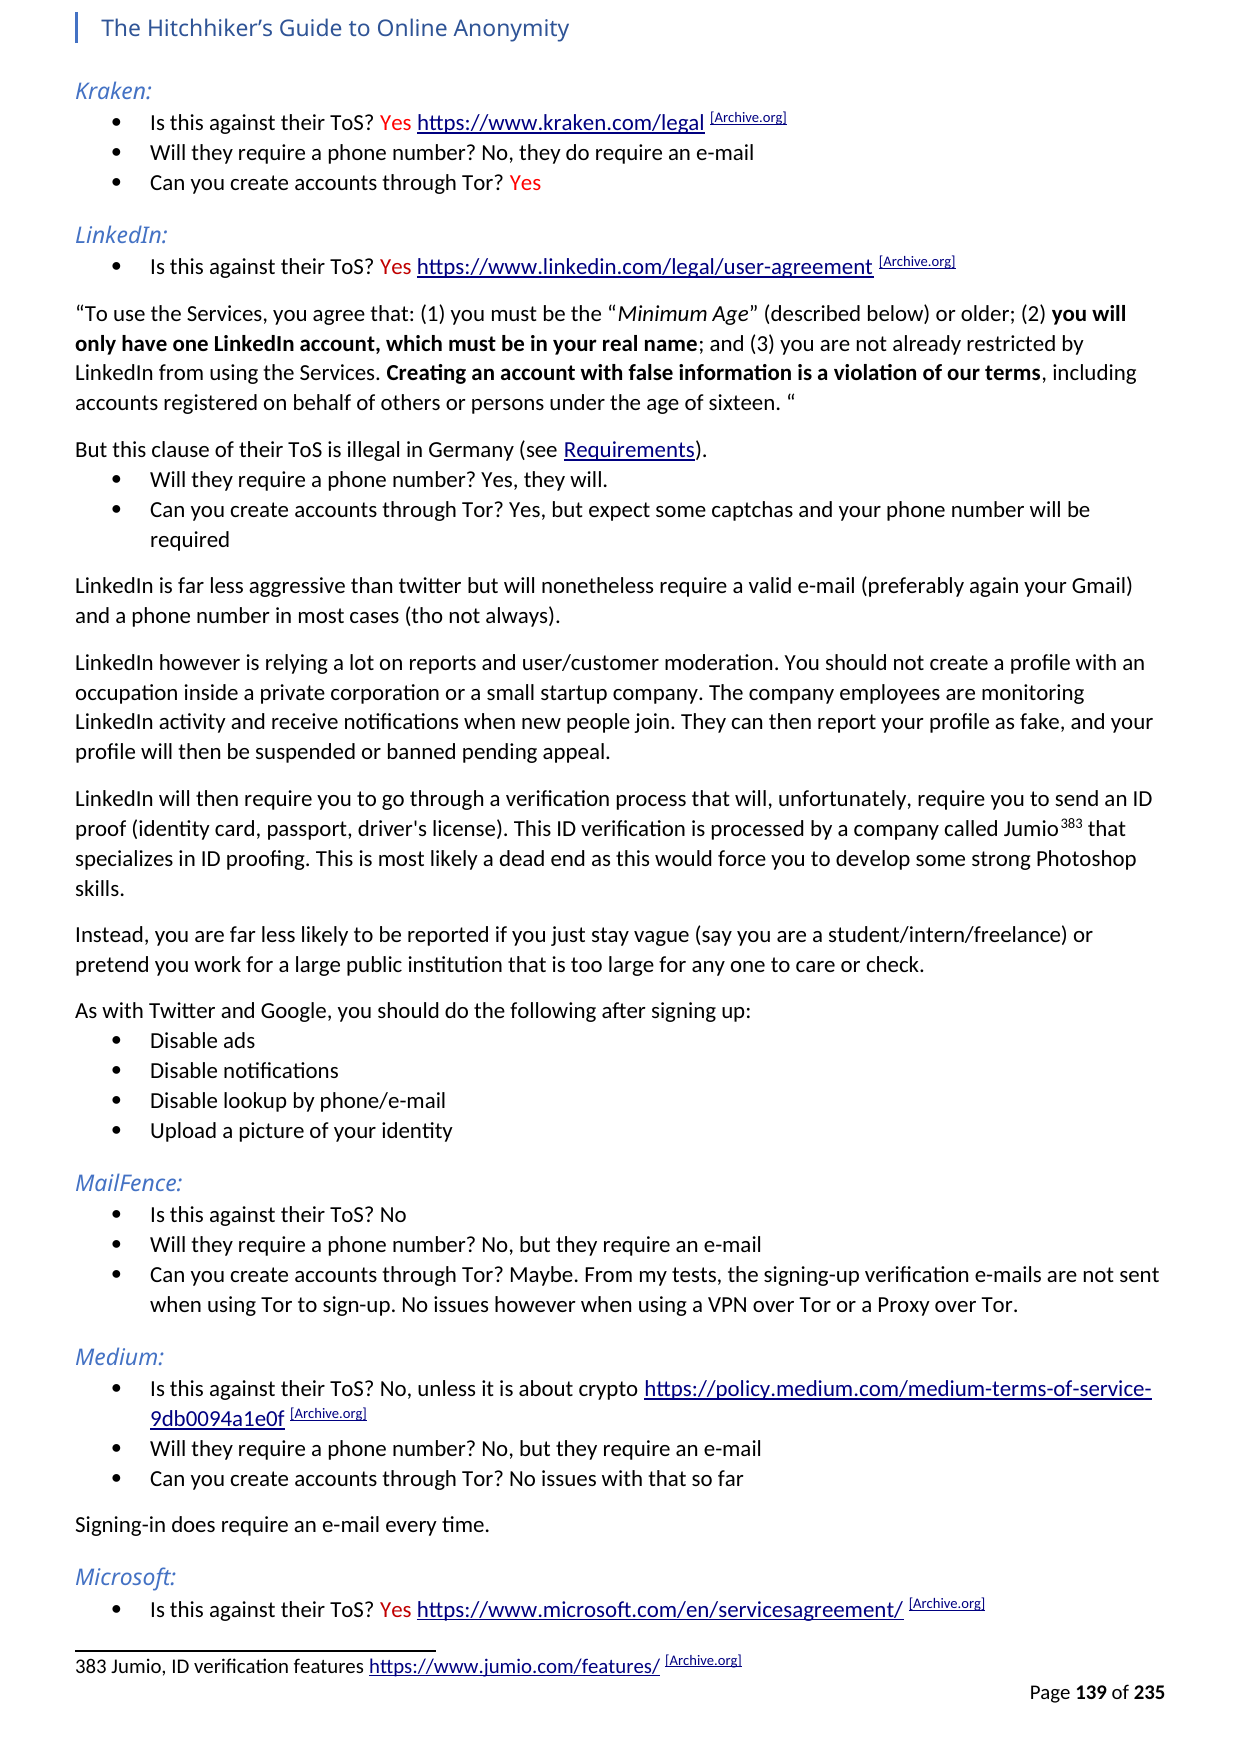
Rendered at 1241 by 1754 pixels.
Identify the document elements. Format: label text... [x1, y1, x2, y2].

list Will they require a phone number? No, they do require an e-mail [112, 138, 1165, 166]
subtitle Microsoft: [75, 1561, 1165, 1592]
subtitle LinkedIn: [75, 219, 1165, 250]
text “To use the Services, you agree that: (1) you must be the “Minimum Age” (described below) or older; (2) you will only have one LinkedIn account, which must be in your real name; and (3) you are not already restricted by LinkedIn from using the Services. Creating an account with false information is a violation of our terms, including accounts registered on behalf of others or persons under the age of sixteen. “ [75, 299, 1165, 416]
list Can you create accounts through Tor? Yes [112, 168, 1165, 196]
subtitle MailFence: [75, 1167, 1165, 1198]
list Is this against their ToS? No [112, 1200, 1165, 1228]
text As with Twitter and Google, you should do the following after signing up: [75, 997, 1165, 1025]
text Signing-in does require an e-mail every time. [75, 1511, 1165, 1538]
list Upload a picture of your identity [112, 1116, 1165, 1144]
text Jumio, ID verification features https://www.jumio.com/features/ [Archive.org] [75, 1651, 1165, 1679]
list Disable lookup by phone/e-mail [112, 1086, 1165, 1114]
subtitle Medium: [75, 1341, 1165, 1372]
list Disable notifications [112, 1056, 1165, 1084]
list Is this against their ToS? No, unless it is about crypto https://policy.medium.com/medium-terms-of-service-9db0094a1e0f [Archive.org] [112, 1374, 1165, 1432]
list Can you create accounts through Tor? Yes, but expect some captchas and your phone number will be required [112, 495, 1165, 553]
text LinkedIn will then require you to go through a verification process that will, unfortunately, require you to send an ID proof (identity card, passport, driver's license). This ID verification is processed by a company called Jumio that specializes in ID proofing. This is most likely a dead end as this would force you to develop some strong Photoshop skills. [75, 784, 1165, 902]
list Will they require a phone number? No, but they require an e-mail [112, 1230, 1165, 1258]
text LinkedIn however is relying a lot on reports and user/customer moderation. You should not create a profile with an occupation inside a private corporation or a small startup company. The company employees are monitoring LinkedIn activity and receive notifications when new people join. They can then report your profile as fake, and your profile will then be suspended or banned pending appeal. [75, 648, 1165, 765]
list Can you create accounts through Tor? No issues with that so far [112, 1464, 1165, 1492]
list Will they require a phone number? No, but they require an e-mail [112, 1434, 1165, 1462]
list Disable ads [112, 1027, 1165, 1054]
text Instead, you are far less likely to be reported if you just stay vague (say you are a student/intern/freelance) or pretend you work for a large public institution that is too large for any one to care or check. [75, 920, 1165, 978]
text But this clause of their ToS is illegal in Germany (see Requirements). [75, 435, 1165, 463]
list Can you create accounts through Tor? Maybe. From my tests, the signing-up verification e-mails are not sent when using Tor to sign-up. No issues however when using a VPN over Tor or a Proxy over Tor. [112, 1260, 1165, 1318]
text LinkedIn is far less aggressive than twitter but will nonetheless require a valid e-mail (preferably again your Gmail) and a phone number in most cases (tho not always). [75, 571, 1165, 629]
list Is this against their ToS? Yes https://www.microsoft.com/en/servicesagreement/ [Archive.org] [112, 1595, 1165, 1623]
subtitle Kraken: [75, 75, 1165, 106]
list Is this against their ToS? Yes https://www.linkedin.com/legal/user-agreement [Archive.org] [112, 252, 1165, 280]
list Is this against their ToS? Yes https://www.kraken.com/legal [Archive.org] [112, 108, 1165, 136]
list Will they require a phone number? Yes, they will. [112, 465, 1165, 493]
